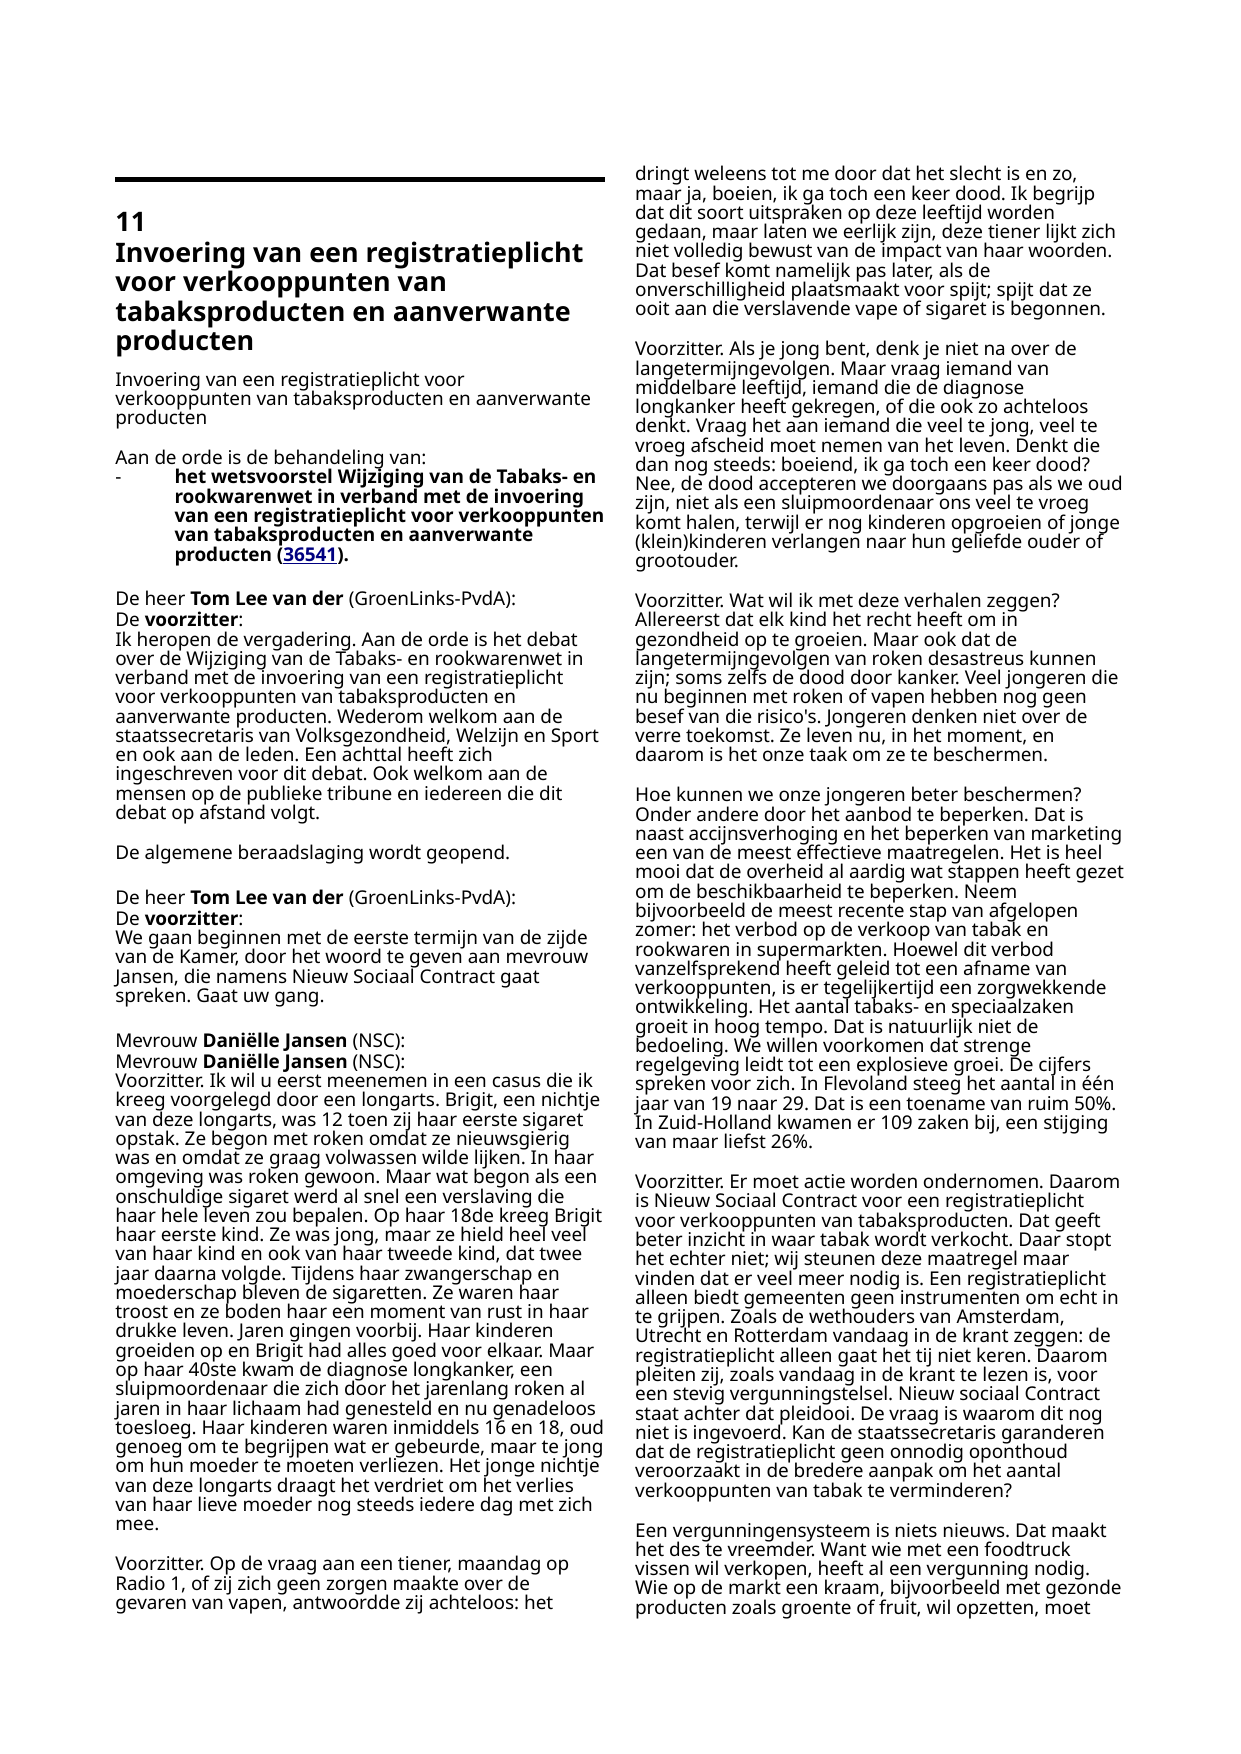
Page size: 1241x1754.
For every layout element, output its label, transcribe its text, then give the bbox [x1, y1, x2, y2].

text Mevrouw Daniëlle Jansen (NSC): [115, 1053, 605, 1072]
text De algemene beraadslaging wordt geopend. [115, 844, 605, 863]
text 11 [115, 203, 605, 239]
text Mevrouw Daniëlle Jansen (NSC): [115, 1027, 605, 1053]
text Voorzitter. Als je jong bent, denk je niet na over de langetermijngevolgen. Maar vraag iemand van middelbare leeftijd, iemand die de diagnose longkanker heeft gekregen, of die ook zo achteloos denkt. Vraag het aan iemand die veel te jong, veel te vroeg afscheid moet nemen van het leven. Denkt die dan nog steeds: boeiend, ik ga toch een keer dood? Nee, de dood accepteren we doorgaans pas als we oud zijn, niet als een sluipmoordenaar ons veel te vroeg komt halen, terwijl er nog kinderen opgroeien of jonge (klein)kinderen verlangen naar hun geliefde ouder of grootouder. [635, 340, 1125, 571]
text De heer Tom Lee van der (GroenLinks-PvdA): [115, 884, 605, 910]
text Een vergunningensysteem is niets nieuws. Dat maakt het des te vreemder. Want wie met een foodtruck vissen wil verkopen, heeft al een vergunning nodig. Wie op de markt een kraam, bijvoorbeeld met gezonde producten zoals groente of fruit, wil opzetten, moet [635, 1522, 1125, 1618]
text De heer Tom Lee van der (GroenLinks-PvdA): [115, 586, 605, 611]
text Voorzitter. Er moet actie worden ondernomen. Daarom is Nieuw Sociaal Contract voor een registratieplicht voor verkooppunten van tabaksproducten. Dat geeft beter inzicht in waar tabak wordt verkocht. Daar stopt het echter niet; wij steunen deze maatregel maar vinden dat er veel meer nodig is. Een registratieplicht alleen biedt gemeenten geen instrumenten om echt in te grijpen. Zoals de wethouders van Amsterdam, Utrecht en Rotterdam vandaag in de krant zeggen: de registratieplicht alleen gaat het tij niet keren. Daarom pleiten zij, zoals vandaag in de krant te lezen is, voor een stevig vergunningstelsel. Nieuw sociaal Contract staat achter dat pleidooi. De vraag is waarom dit nog niet is ingevoerd. Kan de staatssecretaris garanderen dat de registratieplicht geen onnodig oponthoud veroorzaakt in de bredere aanpak om het aantal verkooppunten van tabak te verminderen? [635, 1173, 1125, 1501]
text Aan de orde is de behandeling van: [115, 449, 605, 468]
text Invoering van een registratieplicht voor verkooppunten van tabaksproducten en aanverwante producten [115, 371, 605, 428]
text Voorzitter. Ik wil u eerst meenemen in een casus die ik kreeg voorgelegd door een longarts. Brigit, een nichtje van deze longarts, was 12 toen zij haar eerste sigaret opstak. Ze begon met roken omdat ze nieuwsgierig was en omdat ze graag volwassen wilde lijken. In haar omgeving was roken gewoon. Maar wat begon als een onschuldige sigaret werd al snel een verslaving die haar hele leven zou bepalen. Op haar 18de kreeg Brigit haar eerste kind. Ze was jong, maar ze hield heel veel van haar kind en ook van haar tweede kind, dat twee jaar daarna volgde. Tijdens haar zwangerschap en moederschap bleven de sigaretten. Ze waren haar troost en ze boden haar een moment van rust in haar drukke leven. Jaren gingen voorbij. Haar kinderen groeiden op en Brigit had alles goed voor elkaar. Maar op haar 40ste kwam de diagnose longkanker, een sluipmoordenaar die zich door het jarenlang roken al jaren in haar lichaam had genesteld en nu genadeloos toesloeg. Haar kinderen waren inmiddels 16 en 18, oud genoeg om te begrijpen wat er gebeurde, maar te jong om hun moeder te moeten verliezen. Het jonge nichtje van deze longarts draagt het verdriet om het verlies van haar lieve moeder nog steeds iedere dag met zich mee. [115, 1072, 605, 1534]
list het wetsvoorstel Wijziging van de Tabaks- en rookwarenwet in verband met de invoering van een registratieplicht voor verkooppunten van tabaksproducten en aanverwante producten (36541). [115, 468, 605, 565]
text De voorzitter: [115, 910, 605, 929]
text We gaan beginnen met de eerste termijn van de zijde van de Kamer, door het woord te geven aan mevrouw Jansen, die namens Nieuw Sociaal Contract gaat spreken. Gaat uw gang. [115, 929, 605, 1006]
text Voorzitter. Wat wil ik met deze verhalen zeggen? Allereerst dat elk kind het recht heeft om in gezondheid op te groeien. Maar ook dat de langetermijngevolgen van roken desastreus kunnen zijn; soms zelfs de dood door kanker. Veel jongeren die nu beginnen met roken of vapen hebben nog geen besef van die risico's. Jongeren denken niet over de verre toekomst. Ze leven nu, in het moment, en daarom is het onze taak om ze te beschermen. [635, 592, 1125, 766]
text Voorzitter. Op de vraag aan een tiener, maandag op Radio 1, of zij zich geen zorgen maakte over de gevaren van vapen, antwoordde zij achteloos: het [115, 1555, 605, 1613]
text Invoering van een registratieplicht voor verkooppunten van tabaksproducten en aanverwante producten [115, 239, 605, 371]
text Ik heropen de vergadering. Aan de orde is het debat over de Wijziging van de Tabaks- en rookwarenwet in verband met de invoering van een registratieplicht voor verkooppunten van tabaksproducten en aanverwante producten. Wederom welkom aan de staatssecretaris van Volksgezondheid, Welzijn en Sport en ook aan de leden. Een achttal heeft zich ingeschreven voor dit debat. Ook welkom aan de mensen op de publieke tribune en iedereen die dit debat op afstand volgt. [115, 631, 605, 823]
text De voorzitter: [115, 611, 605, 631]
text dringt weleens tot me door dat het slecht is en zo, maar ja, boeien, ik ga toch een keer dood. Ik begrijp dat dit soort uitspraken op deze leeftijd worden gedaan, maar laten we eerlijk zijn, deze tiener lijkt zich niet volledig bewust van de impact van haar woorden. Dat besef komt namelijk pas later, als de onverschilligheid plaatsmaakt voor spijt; spijt dat ze ooit aan die verslavende vape of sigaret is begonnen. [635, 165, 1125, 319]
text Hoe kunnen we onze jongeren beter beschermen? Onder andere door het aanbod te beperken. Dat is naast accijnsverhoging en het beperken van marketing een van de meest effectieve maatregelen. Het is heel mooi dat de overheid al aardig wat stappen heeft gezet om de beschikbaarheid te beperken. Neem bijvoorbeeld de meest recente stap van afgelopen zomer: het verbod op de verkoop van tabak en rookwaren in supermarkten. Hoewel dit verbod vanzelfsprekend heeft geleid tot een afname van verkooppunten, is er tegelijkertijd een zorgwekkende ontwikkeling. Het aantal tabaks- en speciaalzaken groeit in hoog tempo. Dat is natuurlijk niet de bedoeling. We willen voorkomen dat strenge regelgeving leidt tot een explosieve groei. De cijfers spreken voor zich. In Flevoland steeg het aantal in één jaar van 19 naar 29. Dat is een toename van ruim 50%. In Zuid-Holland kwamen er 109 zaken bij, een stijging van maar liefst 26%. [635, 786, 1125, 1152]
